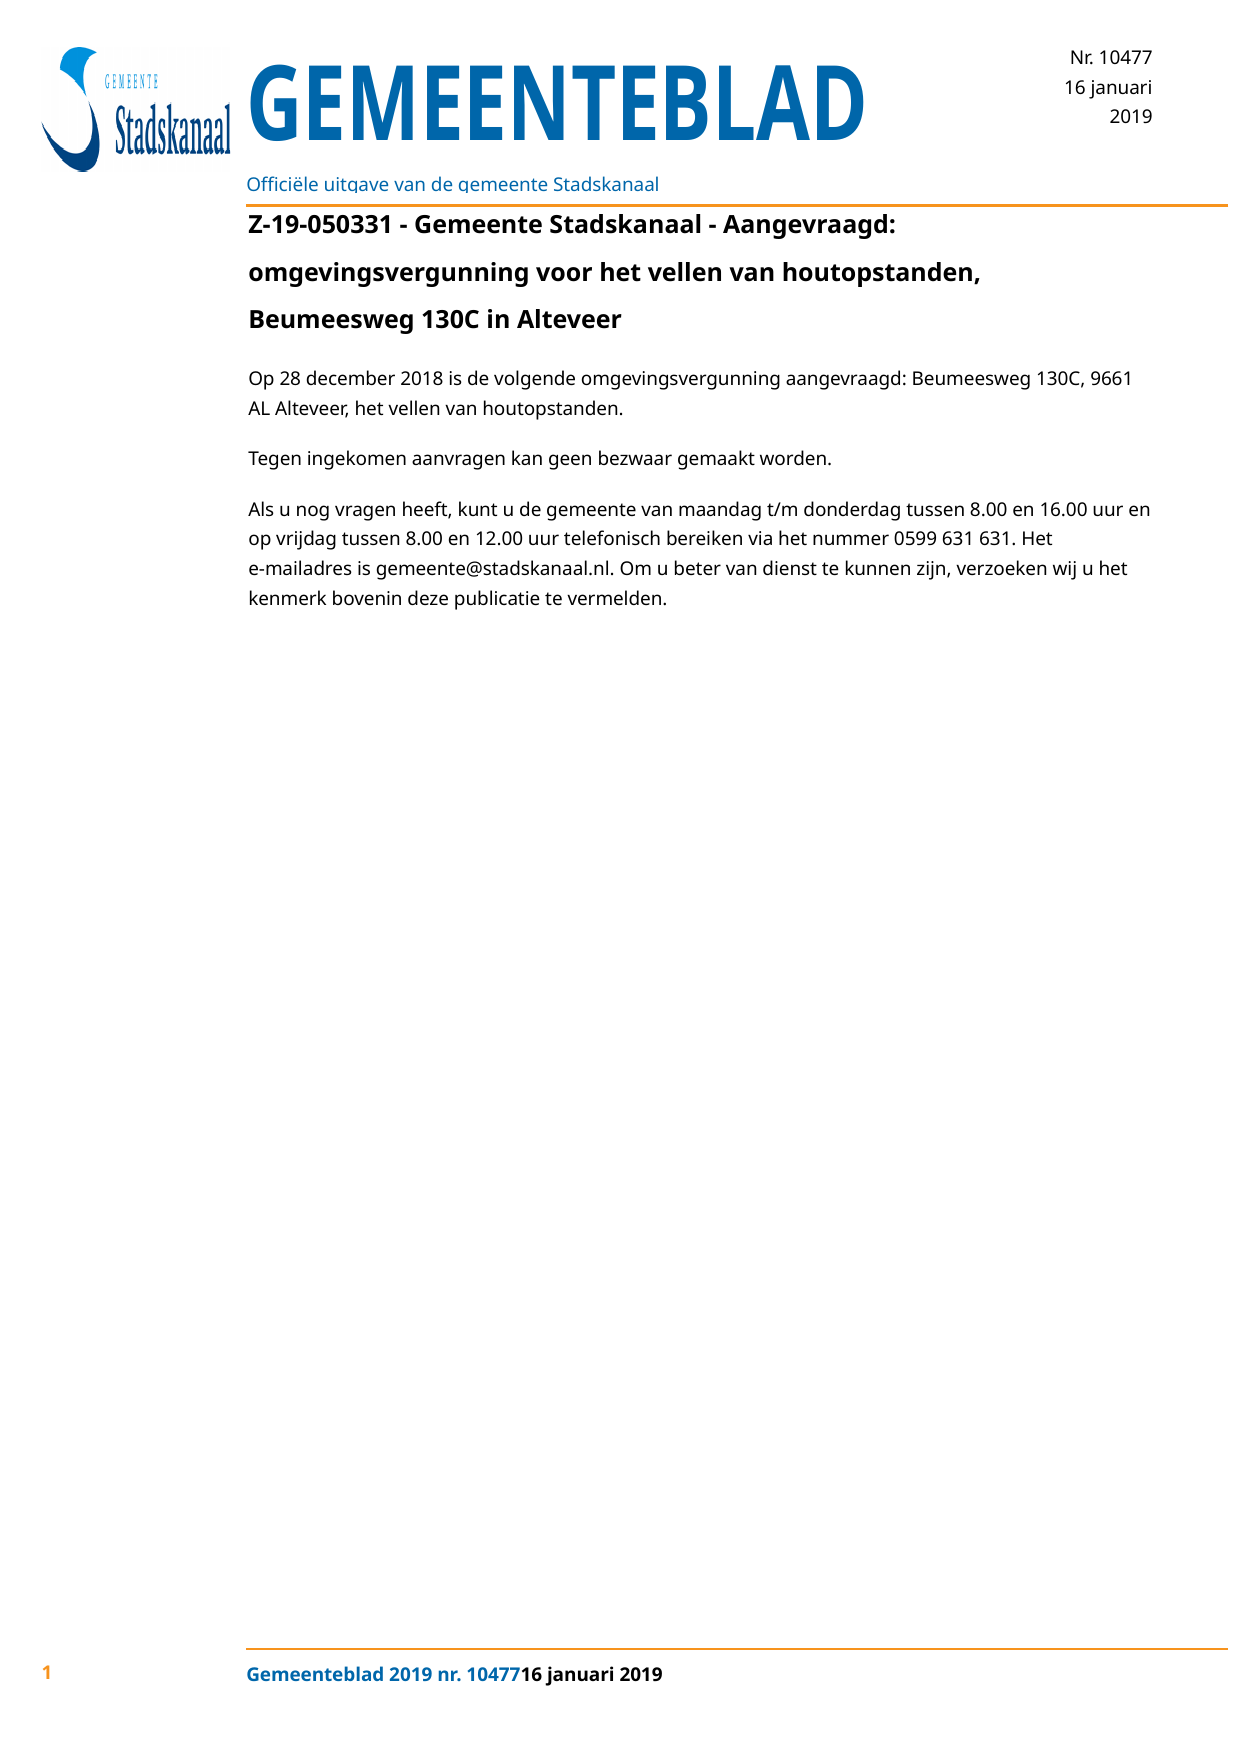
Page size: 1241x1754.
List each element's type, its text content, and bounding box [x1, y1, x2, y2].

text Z-19-050331 - Gemeente Stadskanaal - Aangevraagd: omgevingsvergunning voor het vellen van houtopstanden, Beumeesweg 130C in Alteveer [248, 207, 1152, 336]
picture [41, 47, 231, 172]
text Tegen ingekomen aanvragen kan geen bezwaar gemaakt worden. [248, 446, 1152, 471]
text Op 28 december 2018 is de volgende omgevingsvergunning aangevraagd: Beumeesweg 130C, 9661 AL Alteveer, het vellen van houtopstanden. [248, 366, 1152, 421]
text Als u nog vragen heeft, kunt u de gemeente van maandag t/m donderdag tussen 8.00 en 16.00 uur en op vrijdag tussen 8.00 en 12.00 uur telefonisch bereiken via het nummer 0599 631 631. Het e‑mailadres is gemeente@stadskanaal.nl. Om u beter van dienst te kunnen zijn, verzoeken wij u het kenmerk bovenin deze publicatie te vermelden. [248, 496, 1152, 610]
